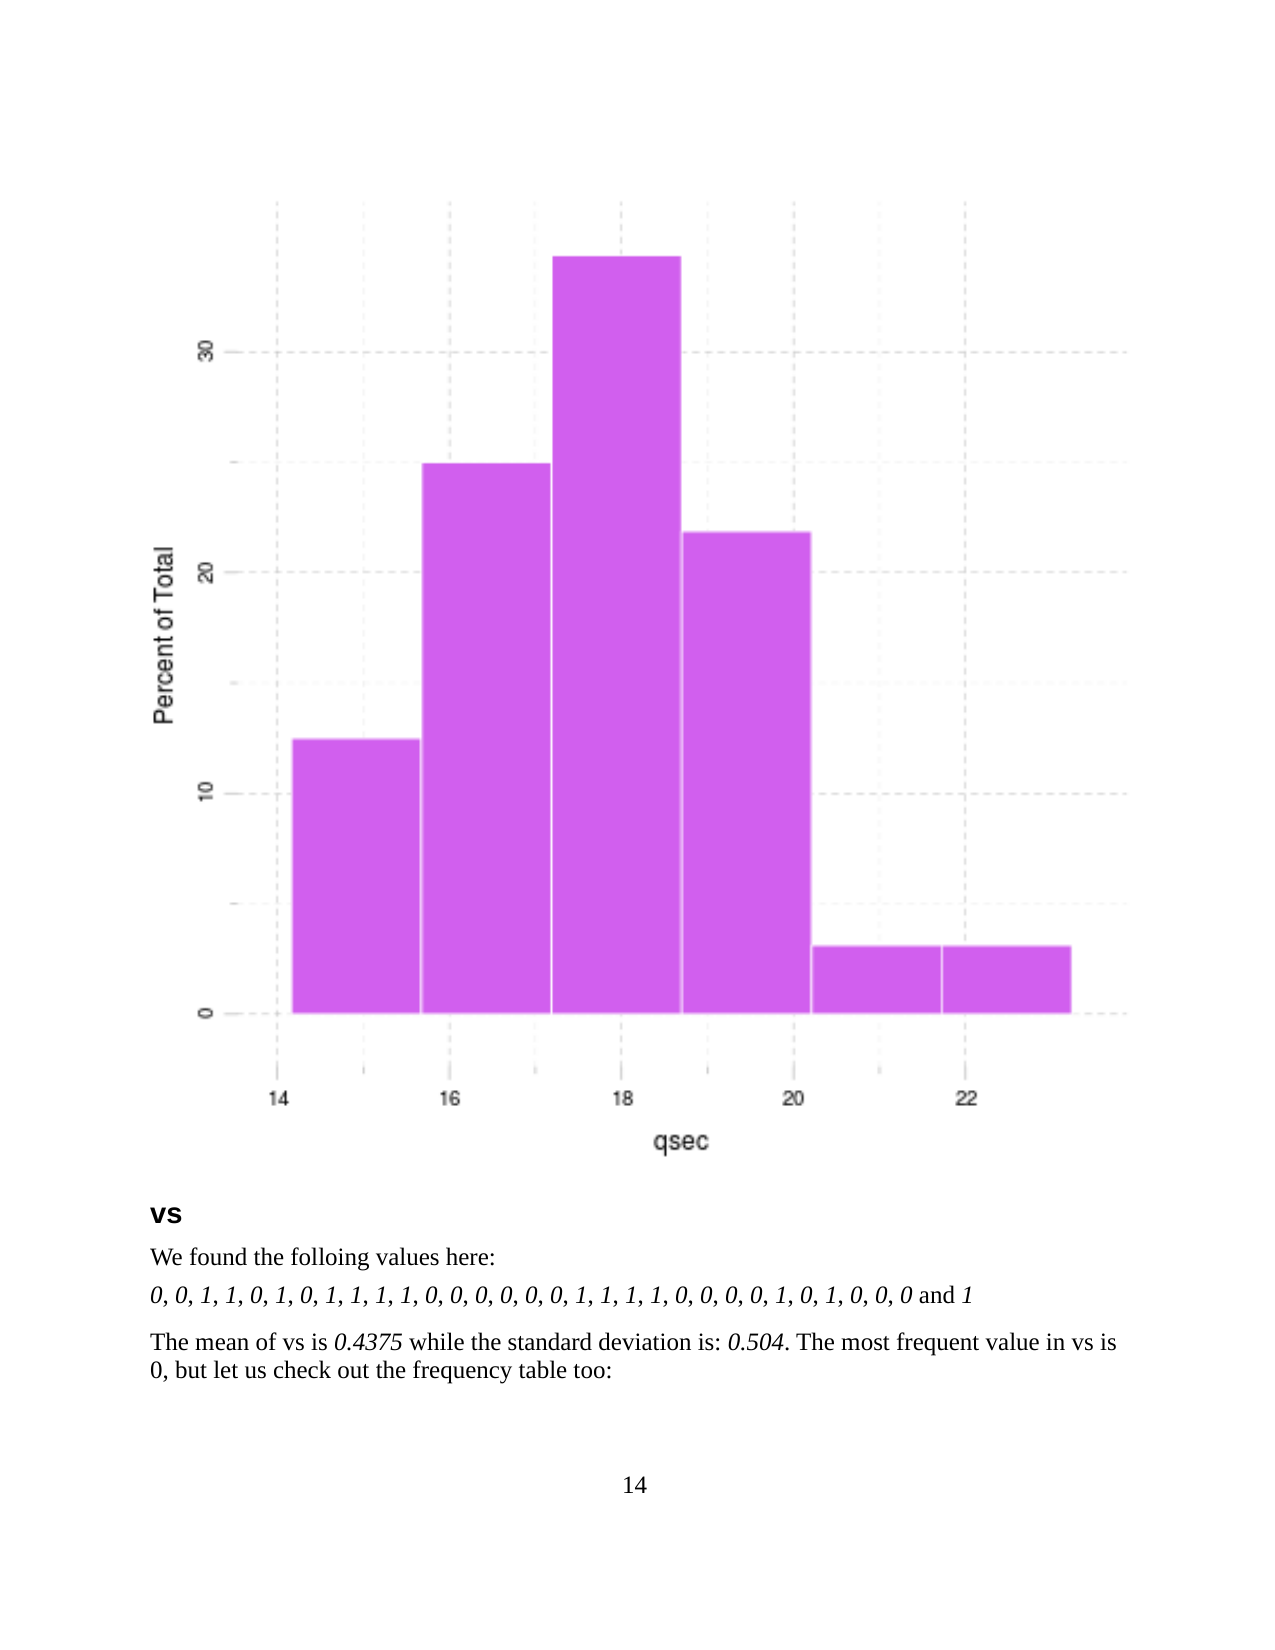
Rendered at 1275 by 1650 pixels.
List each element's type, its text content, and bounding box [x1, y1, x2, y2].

text 0, 0, 1, 1, 0, 1, 0, 1, 1, 1, 1, 0, 0, 0, 0, 0, 0, 1, 1, 1, 1, 0, 0, 0, 0, 1, 0, 1, 0, 0, 0 and 1 [150, 1280, 1125, 1309]
text We found the folloing values here: [150, 1242, 1125, 1271]
picture [150, 150, 1163, 1163]
text The mean of vs is 0.4375 while the standard deviation is: 0.504. The most frequent value in vs is 0, but let us check out the frequency table too: [150, 1327, 1125, 1384]
subtitle vs [150, 1196, 1125, 1230]
